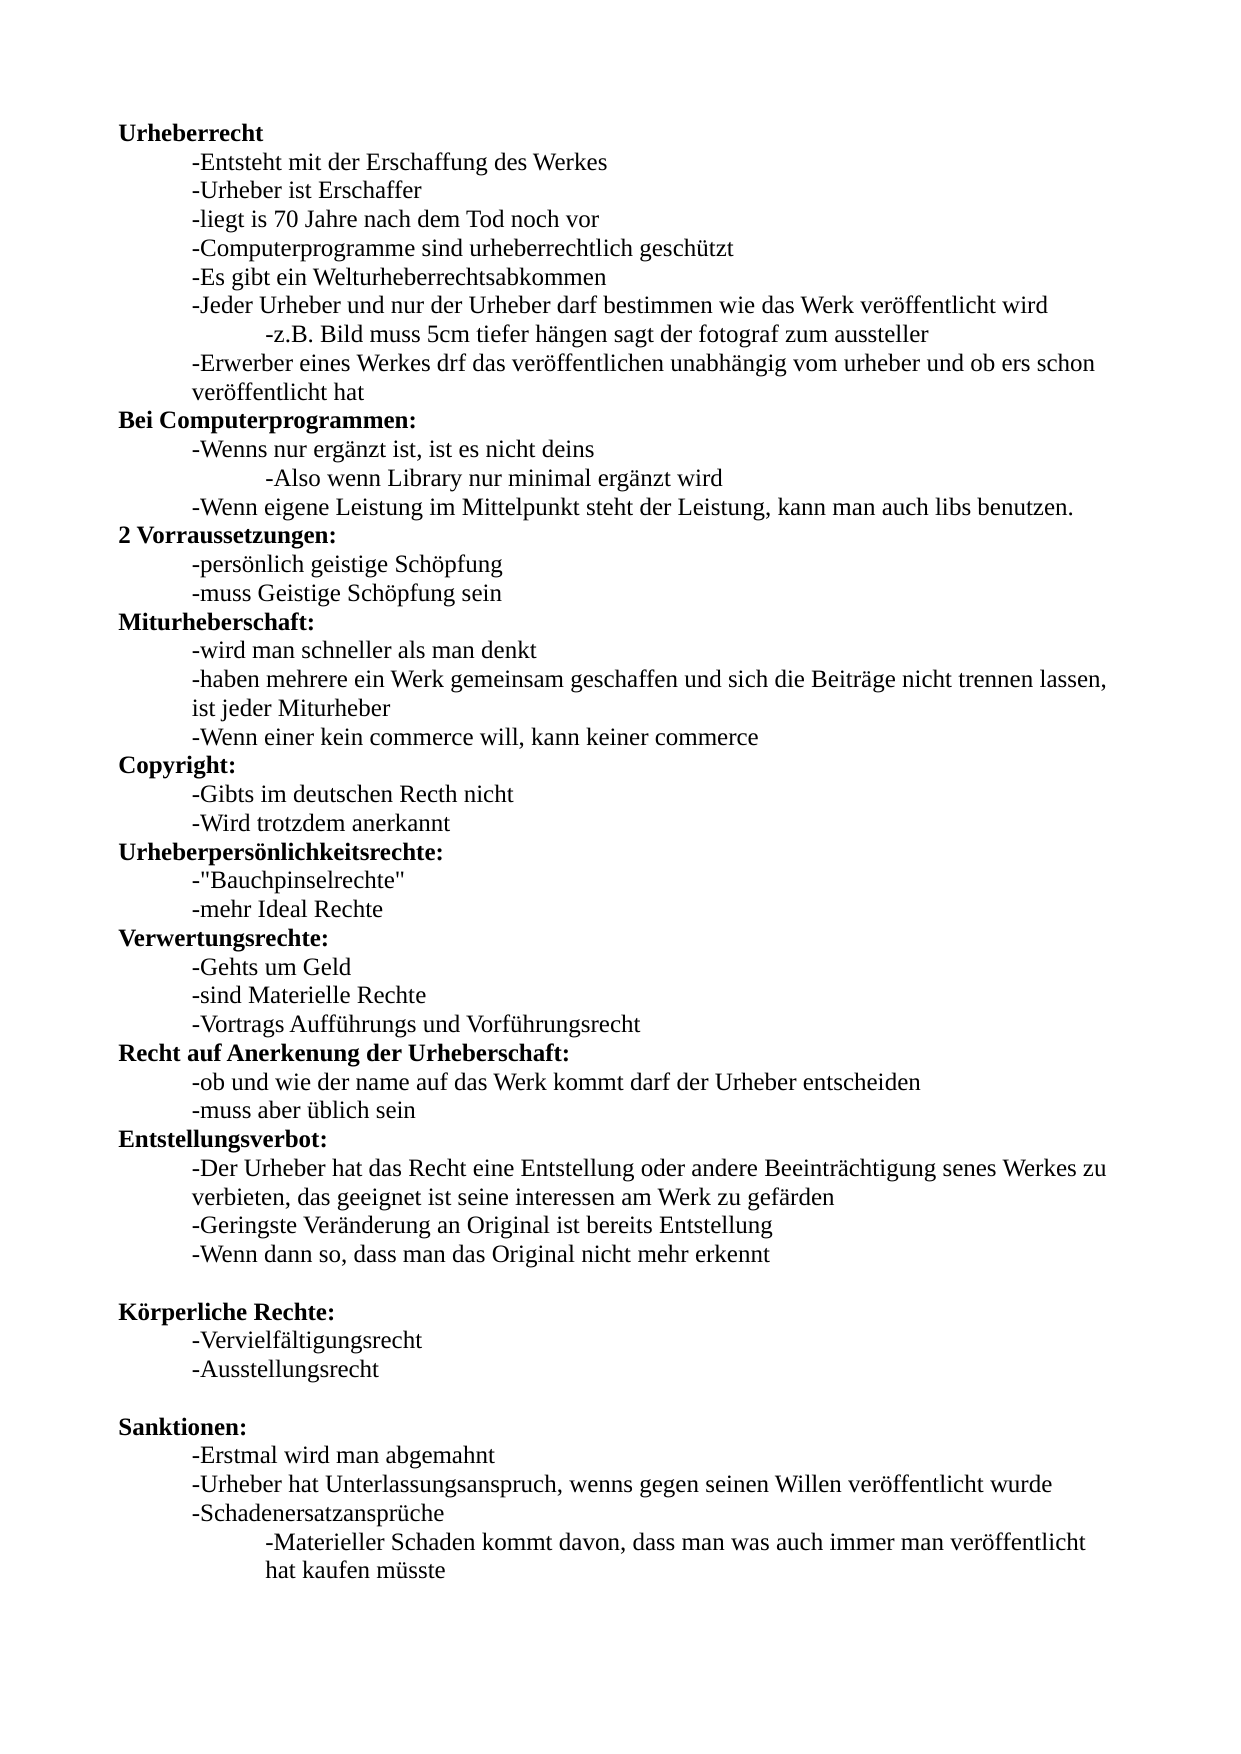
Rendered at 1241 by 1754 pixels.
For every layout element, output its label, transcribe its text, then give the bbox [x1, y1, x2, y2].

text -Entsteht mit der Erschaffung des Werkes [118, 147, 1122, 176]
text -haben mehrere ein Werk gemeinsam geschaffen und sich die Beiträge nicht trennen lassen, ist jeder Miturheber [118, 664, 1122, 722]
text -Wenn dann so, dass man das Original nicht mehr erkennt [118, 1239, 1122, 1268]
text -Ausstellungsrecht [118, 1354, 1122, 1383]
text Copyright: [118, 751, 1122, 779]
text -z.B. Bild muss 5cm tiefer hängen sagt der fotograf zum aussteller [118, 319, 1122, 348]
text -Erstmal wird man abgemahnt [118, 1441, 1122, 1469]
text Miturheberschaft: [118, 607, 1122, 636]
text -ob und wie der name auf das Werk kommt darf der Urheber entscheiden [118, 1067, 1122, 1096]
text -Computerprogramme sind urheberrechtlich geschützt [118, 233, 1122, 262]
text -persönlich geistige Schöpfung [118, 549, 1122, 578]
text -Gibts im deutschen Recth nicht [118, 779, 1122, 808]
text -Wenn eigene Leistung im Mittelpunkt steht der Leistung, kann man auch libs benutzen. [118, 492, 1122, 521]
text -mehr Ideal Rechte [118, 894, 1122, 923]
text -Vervielfältigungsrecht [118, 1326, 1122, 1354]
text -Urheber ist Erschaffer [118, 176, 1122, 204]
text Urheberpersönlichkeitsrechte: [118, 837, 1122, 866]
text Sanktionen: [118, 1412, 1122, 1441]
text 2 Vorraussetzungen: [118, 521, 1122, 549]
text -Wenn einer kein commerce will, kann keiner commerce [118, 722, 1122, 751]
text -muss Geistige Schöpfung sein [118, 578, 1122, 607]
text -Schadenersatzansprüche [118, 1498, 1122, 1527]
text Urheberrecht [118, 118, 1122, 147]
text -Geringste Veränderung an Original ist bereits Entstellung [118, 1211, 1122, 1239]
text -Vortrags Aufführungs und Vorführungsrecht [118, 1009, 1122, 1038]
text -Es gibt ein Welturheberrechtsabkommen [118, 262, 1122, 291]
text -Gehts um Geld [118, 952, 1122, 981]
text -"Bauchpinselrechte" [118, 866, 1122, 894]
text -Materieller Schaden kommt davon, dass man was auch immer man veröffentlicht hat kaufen müsste [118, 1527, 1122, 1584]
text -liegt is 70 Jahre nach dem Tod noch vor [118, 204, 1122, 233]
text Recht auf Anerkenung der Urheberschaft: [118, 1038, 1122, 1067]
text -wird man schneller als man denkt [118, 636, 1122, 664]
text Verwertungsrechte: [118, 923, 1122, 952]
text Körperliche Rechte: [118, 1297, 1122, 1326]
text -muss aber üblich sein [118, 1096, 1122, 1124]
text -Also wenn Library nur minimal ergänzt wird [118, 463, 1122, 492]
text -Wird trotzdem anerkannt [118, 808, 1122, 837]
text Entstellungsverbot: [118, 1124, 1122, 1153]
text -Wenns nur ergänzt ist, ist es nicht deins [118, 434, 1122, 463]
text Bei Computerprogrammen: [118, 406, 1122, 434]
text -Erwerber eines Werkes drf das veröffentlichen unabhängig vom urheber und ob ers schon veröffentlicht hat [118, 348, 1122, 406]
text -sind Materielle Rechte [118, 981, 1122, 1009]
text -Der Urheber hat das Recht eine Entstellung oder andere Beeinträchtigung senes Werkes zu verbieten, das geeignet ist seine interessen am Werk zu gefärden [118, 1153, 1122, 1211]
text -Jeder Urheber und nur der Urheber darf bestimmen wie das Werk veröffentlicht wird [118, 291, 1122, 319]
text -Urheber hat Unterlassungsanspruch, wenns gegen seinen Willen veröffentlicht wurde [118, 1469, 1122, 1498]
